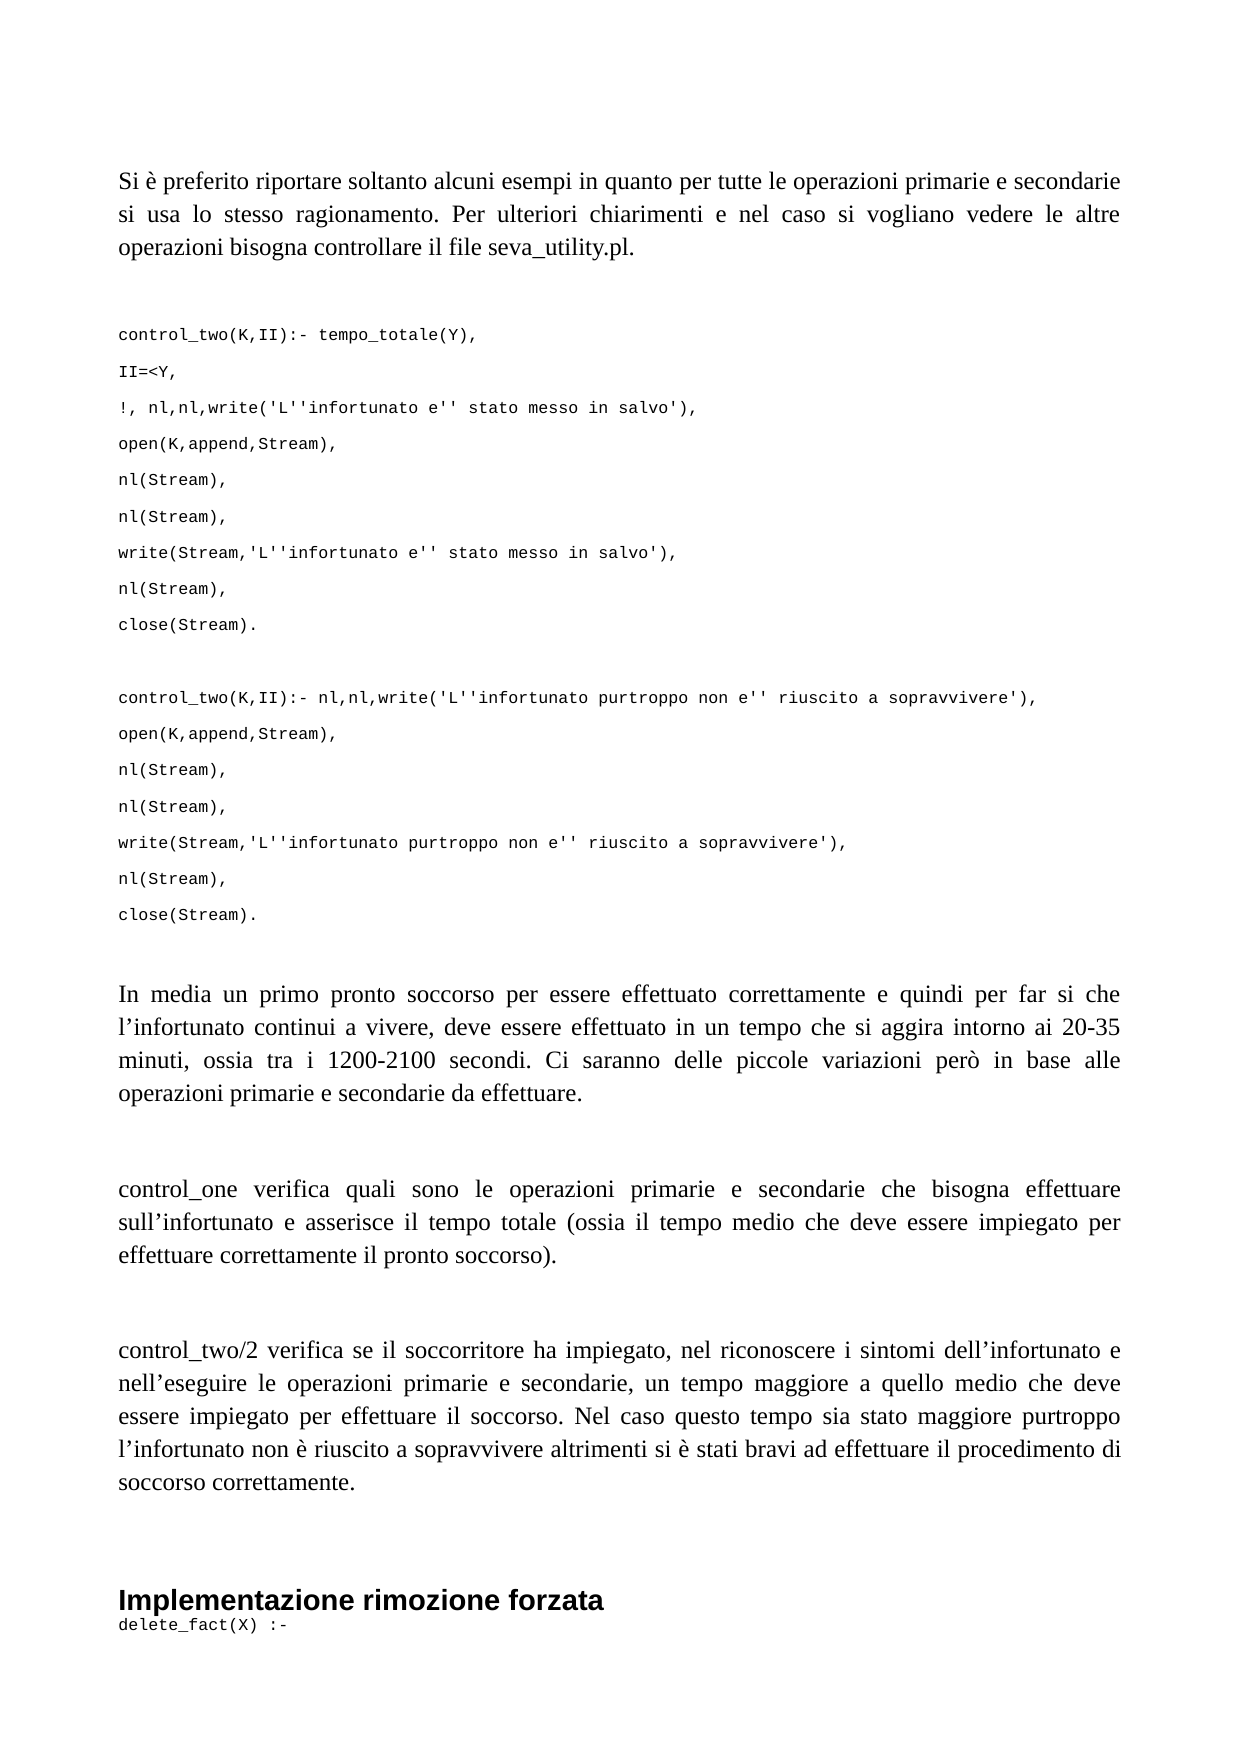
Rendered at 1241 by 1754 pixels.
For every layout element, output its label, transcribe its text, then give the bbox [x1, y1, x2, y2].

text control_two(K,II):- tempo_totale(Y), [118, 327, 1122, 346]
text nl(Stream), [118, 798, 1122, 817]
text control_two/2 verifica se il soccorritore ha impiegato, nel riconoscere i sintomi dell’infortunato e nell’eseguire le operazioni primarie e secondarie, un tempo maggiore a quello medio che deve essere impiegato per effettuare il soccorso. Nel caso questo tempo sia stato maggiore purtroppo l’infortunato non è riuscito a sopravvivere altrimenti si è stati bravi ad effettuare il procedimento di soccorso correttamente. [118, 1335, 1122, 1496]
text close(Stream). [118, 907, 1122, 926]
text open(K,append,Stream), [118, 436, 1122, 454]
text nl(Stream), [118, 472, 1122, 491]
text write(Stream,'L''infortunato e'' stato messo in salvo'), [118, 544, 1122, 563]
text open(K,append,Stream), [118, 726, 1122, 744]
text delete_fact(X) :- [118, 1617, 1122, 1636]
text !, nl,nl,write('L''infortunato e'' stato messo in salvo'), [118, 399, 1122, 418]
text control_one verifica quali sono le operazioni primarie e secondarie che bisogna effettuare sull’infortunato e asserisce il tempo totale (ossia il tempo medio che deve essere impiegato per effettuare correttamente il pronto soccorso). [118, 1174, 1122, 1268]
text close(Stream). [118, 617, 1122, 636]
text II=<Y, [118, 363, 1122, 382]
text nl(Stream), [118, 871, 1122, 889]
text write(Stream,'L''infortunato purtroppo non e'' riuscito a sopravvivere'), [118, 834, 1122, 853]
text Si è preferito riportare soltanto alcuni esempi in quanto per tutte le operazioni primarie e secondarie si usa lo stesso ragionamento. Per ulteriori chiarimenti e nel caso si vogliano vedere le altre operazioni bisogna controllare il file seva_utility.pl. [118, 166, 1122, 261]
text In media un primo pronto soccorso per essere effettuato correttamente e quindi per far si che l’infortunato continui a vivere, deve essere effettuato in un tempo che si aggira intorno ai 20-35 minuti, ossia tra i 1200-2100 secondi. Ci saranno delle piccole variazioni però in base alle operazioni primarie e secondarie da effettuare. [118, 979, 1122, 1107]
text nl(Stream), [118, 508, 1122, 527]
subtitle Implementazione rimozione forzata [118, 1583, 1122, 1617]
text nl(Stream), [118, 581, 1122, 599]
text control_two(K,II):- nl,nl,write('L''infortunato purtroppo non e'' riuscito a sopravvivere'), [118, 689, 1122, 708]
text nl(Stream), [118, 762, 1122, 781]
